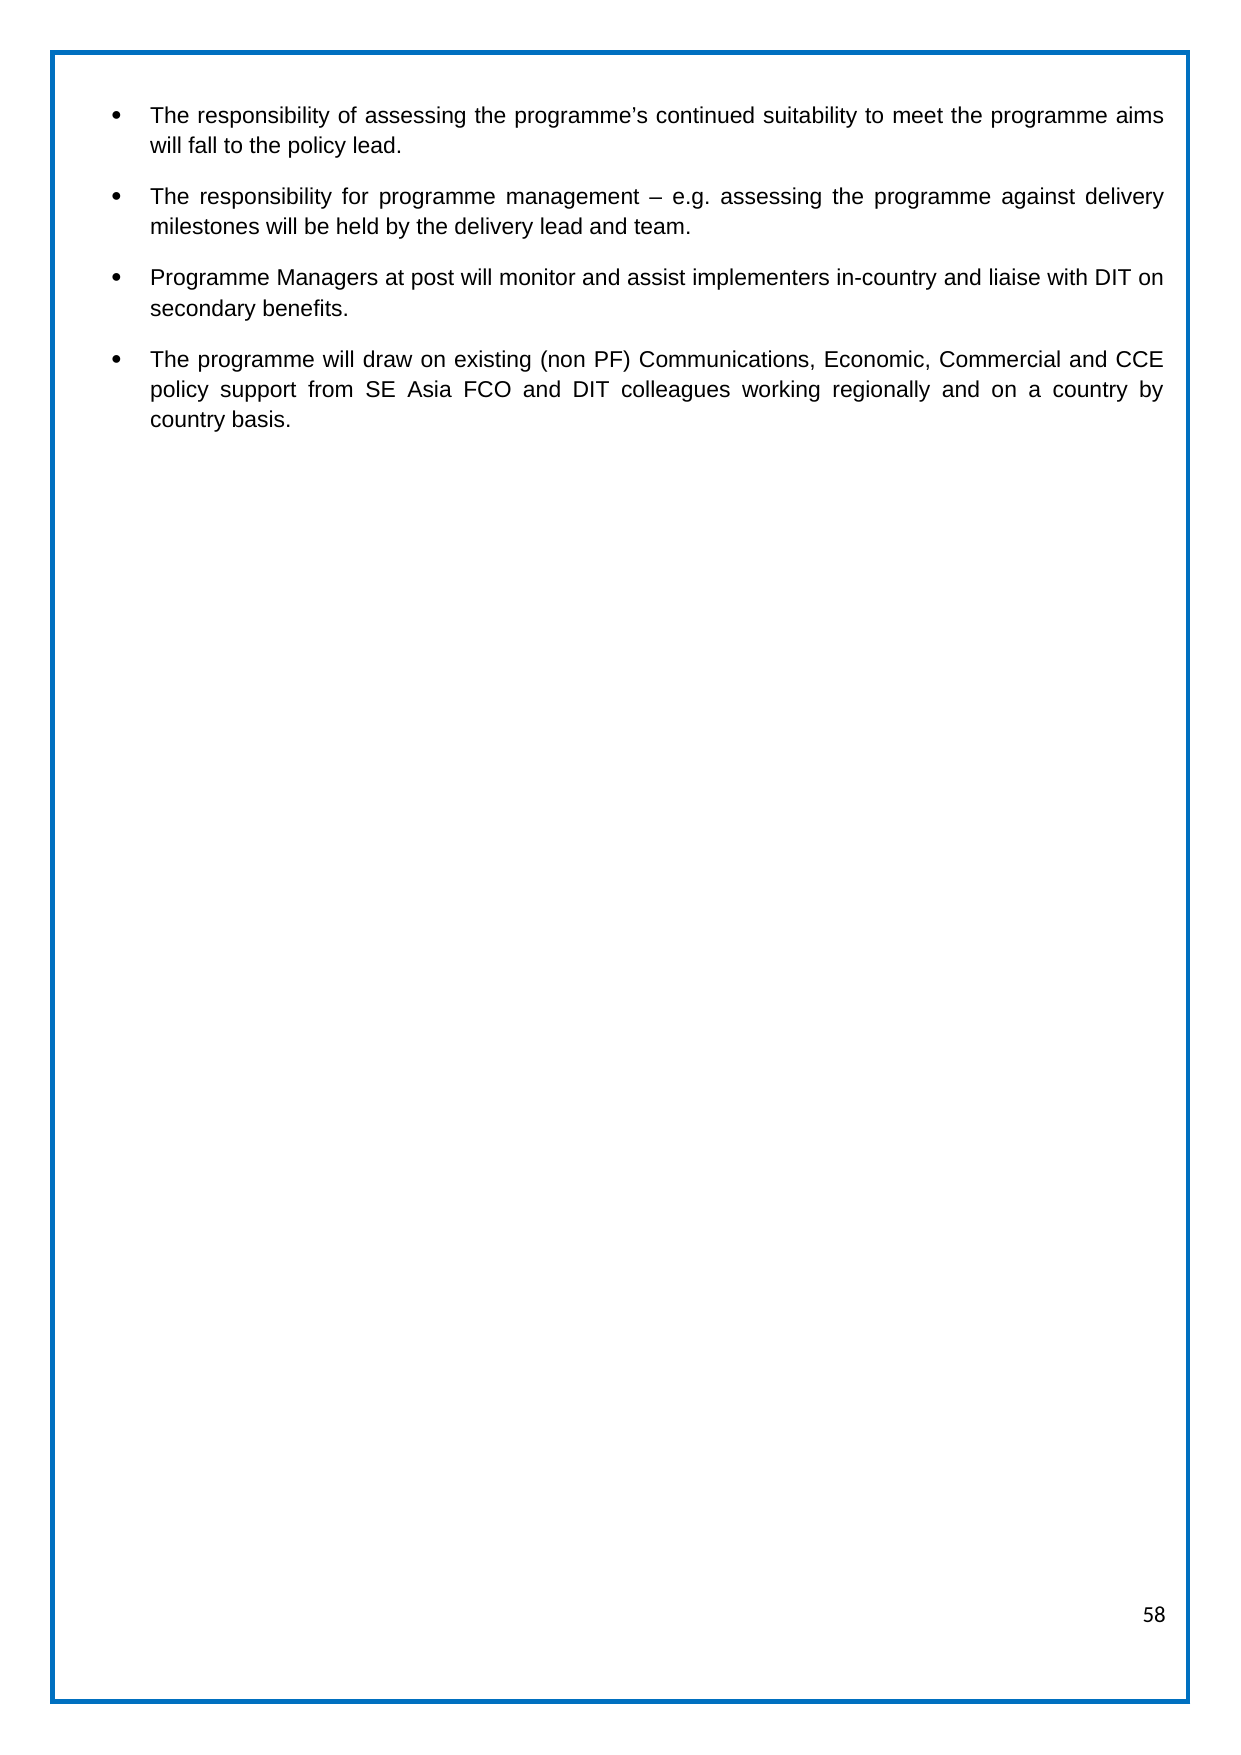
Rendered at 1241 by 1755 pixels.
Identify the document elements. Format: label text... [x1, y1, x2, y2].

list Programme Managers at post will monitor and assist implementers in-country and liaise with DIT on secondary benefits. [112, 264, 1165, 321]
list The responsibility for programme management – e.g. assessing the programme against delivery milestones will be held by the delivery lead and team. [112, 183, 1165, 239]
list The responsibility of assessing the programme’s continued suitability to meet the programme aims will fall to the policy lead. [112, 102, 1165, 158]
list The programme will draw on existing (non PF) Communications, Economic, Commercial and CCE policy support from SE Asia FCO and DIT colleagues working regionally and on a country by country basis. [112, 346, 1165, 432]
